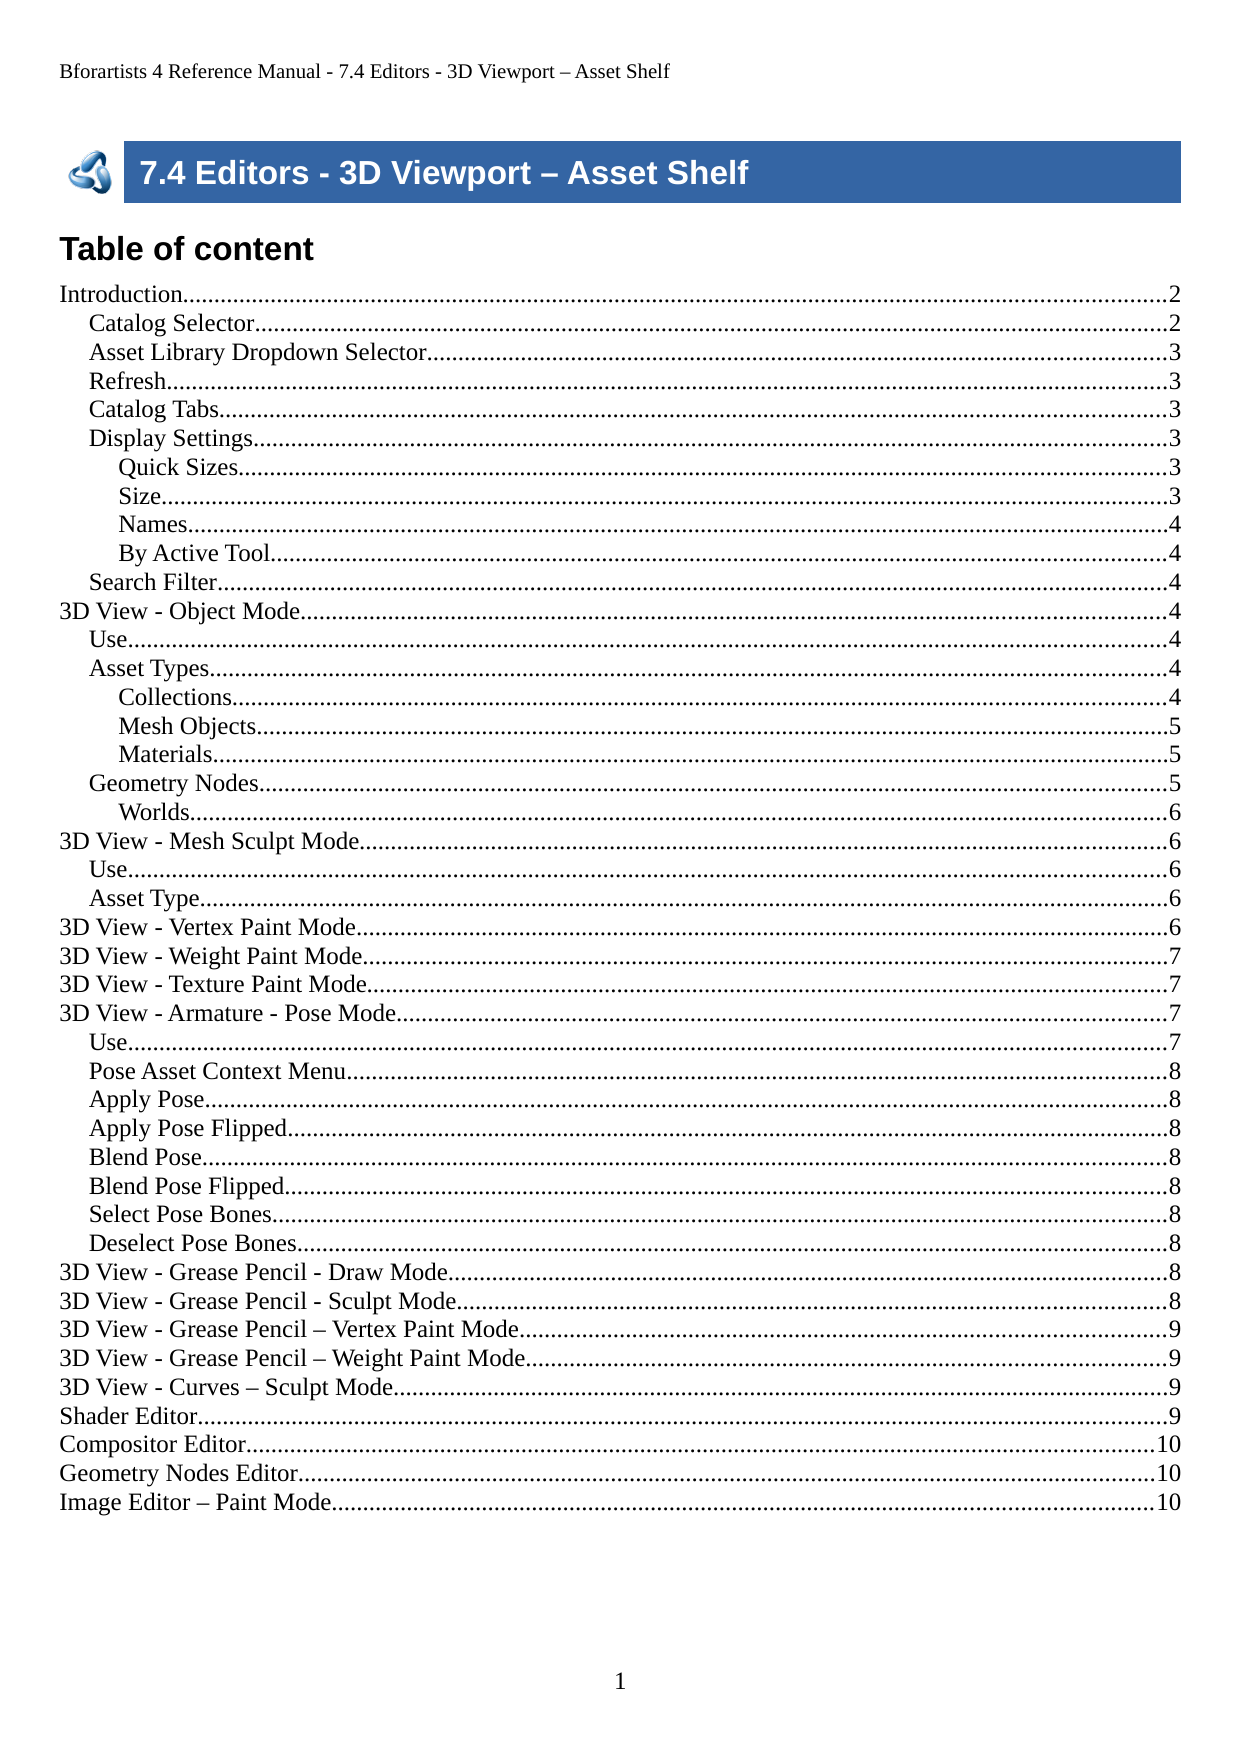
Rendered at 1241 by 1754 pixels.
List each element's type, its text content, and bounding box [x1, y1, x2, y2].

text Quick Sizes 3 [118, 452, 1181, 481]
text 3D View - Texture Paint Mode 7 [59, 969, 1181, 998]
text Catalog Selector 2 [88, 308, 1181, 337]
text Geometry Nodes 5 [88, 768, 1181, 797]
text 3D View - Armature - Pose Mode 7 [59, 998, 1181, 1027]
table_header [59, 141, 124, 203]
text Collections 4 [118, 682, 1181, 711]
text 3D View - Grease Pencil – Vertex Paint Mode 9 [59, 1314, 1181, 1343]
text Blend Pose 8 [88, 1142, 1181, 1171]
picture [65, 147, 114, 197]
text Use 7 [88, 1027, 1181, 1056]
text Select Pose Bones 8 [88, 1199, 1181, 1228]
text Search Filter 4 [88, 567, 1181, 596]
text 3D View - Curves – Sculpt Mode 9 [59, 1372, 1181, 1401]
text Asset Type 6 [88, 883, 1181, 912]
table_header 7.4 Editors - 3D Viewport – Asset Shelf [124, 141, 1181, 203]
text 3D View - Grease Pencil – Weight Paint Mode 9 [59, 1343, 1181, 1372]
text Mesh Objects 5 [118, 711, 1181, 739]
text 3D View - Grease Pencil - Draw Mode 8 [59, 1257, 1181, 1286]
text 3D View - Weight Paint Mode 7 [59, 941, 1181, 969]
text Pose Asset Context Menu 8 [88, 1056, 1181, 1084]
text 3D View - Vertex Paint Mode 6 [59, 912, 1181, 941]
text 3D View - Object Mode 4 [59, 596, 1181, 624]
text Geometry Nodes Editor 10 [59, 1458, 1181, 1487]
text Use 6 [88, 854, 1181, 883]
text Apply Pose 8 [88, 1084, 1181, 1113]
subtitle Table of content [59, 228, 1181, 267]
text Refresh 3 [88, 366, 1181, 394]
text Blend Pose Flipped 8 [88, 1171, 1181, 1199]
text Deselect Pose Bones 8 [88, 1228, 1181, 1257]
text Compositor Editor 10 [59, 1429, 1181, 1458]
text Names 4 [118, 509, 1181, 538]
text 3D View - Grease Pencil - Sculpt Mode 8 [59, 1286, 1181, 1314]
text Shader Editor 9 [59, 1401, 1181, 1429]
text Asset Types 4 [88, 653, 1181, 682]
text By Active Tool 4 [118, 538, 1181, 567]
text Asset Library Dropdown Selector 3 [88, 337, 1181, 366]
text Use 4 [88, 624, 1181, 653]
text Catalog Tabs 3 [88, 394, 1181, 423]
text Materials 5 [118, 739, 1181, 768]
text Introduction 2 [59, 279, 1181, 308]
text Apply Pose Flipped 8 [88, 1113, 1181, 1142]
text 3D View - Mesh Sculpt Mode 6 [59, 826, 1181, 854]
text Worlds 6 [118, 797, 1181, 826]
text Size 3 [118, 481, 1181, 509]
text Display Settings 3 [88, 423, 1181, 452]
text Image Editor – Paint Mode 10 [59, 1487, 1181, 1516]
